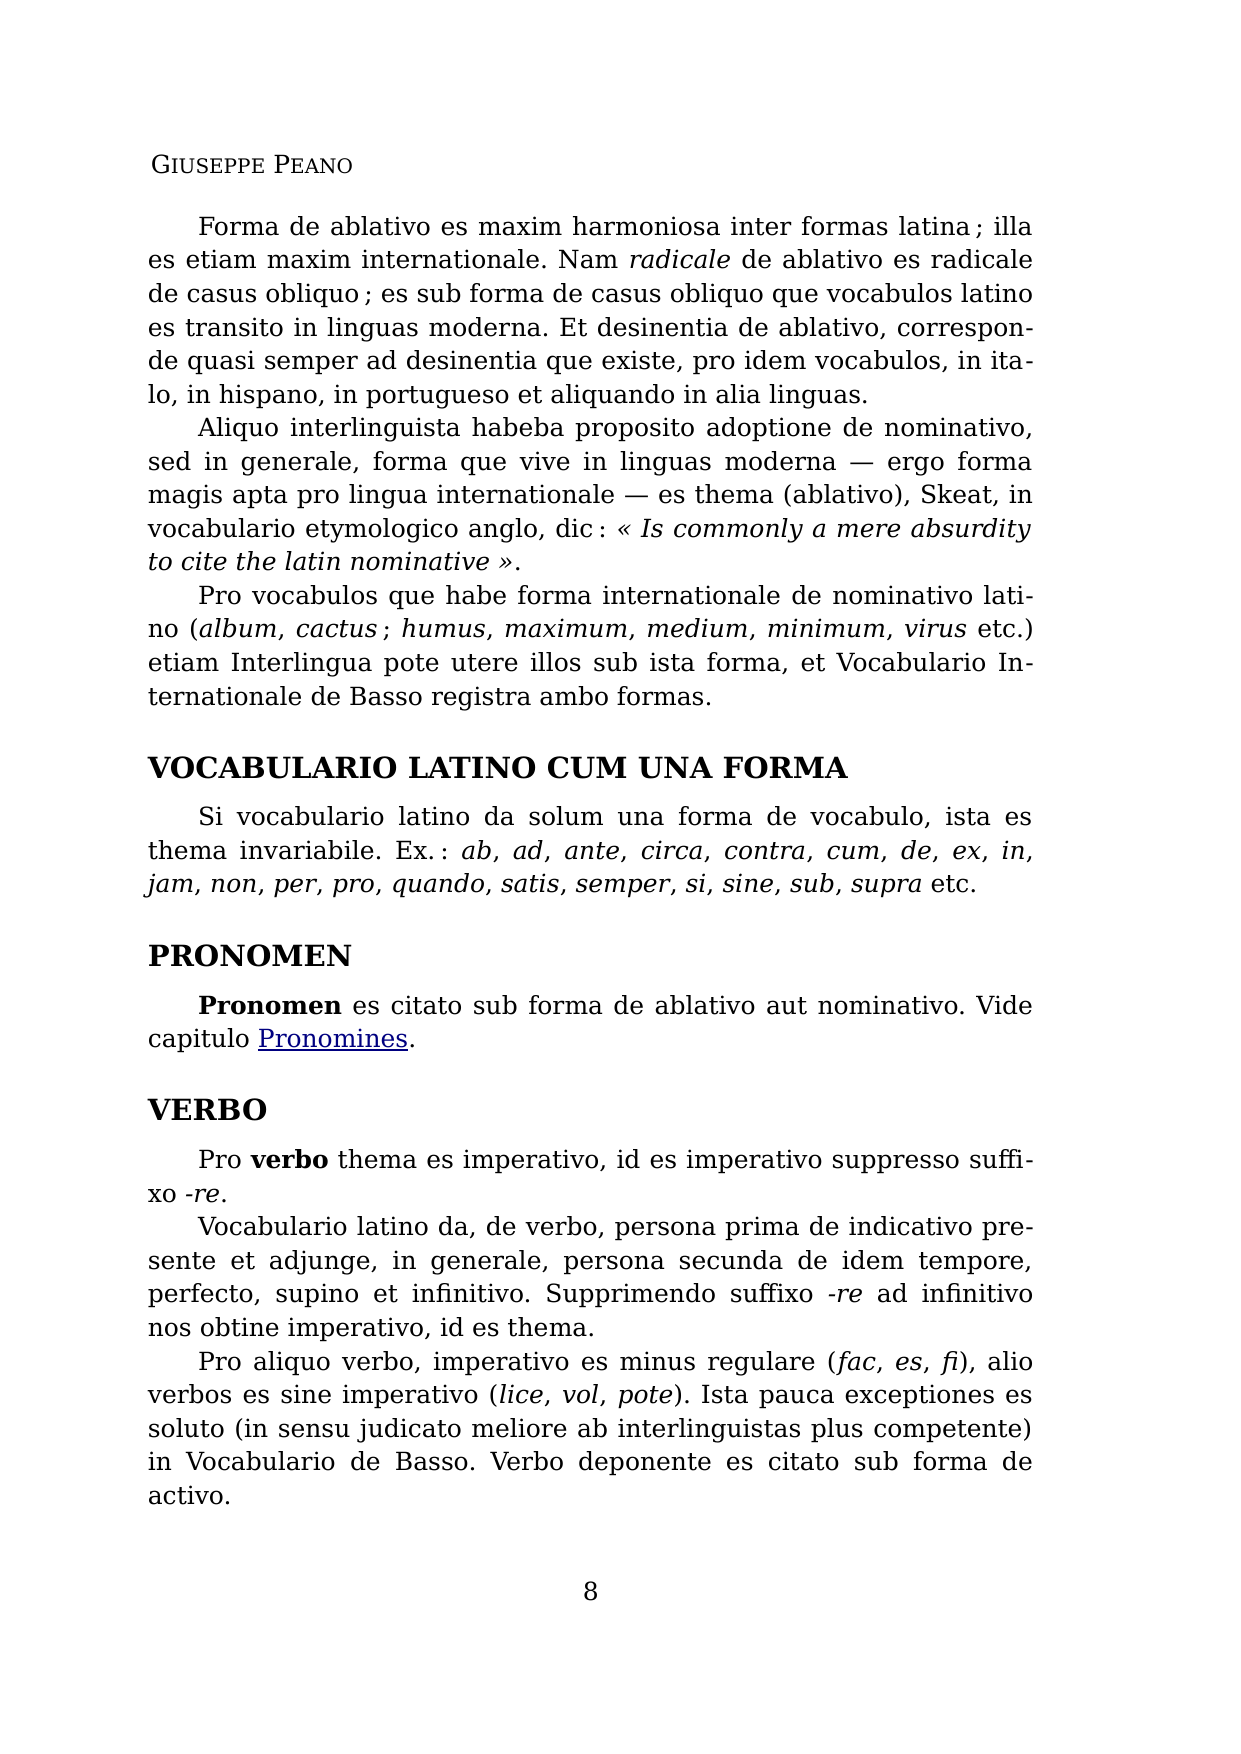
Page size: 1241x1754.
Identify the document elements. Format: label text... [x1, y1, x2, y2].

text Pronomen es citato sub forma de ablativo aut nominativo. Vide ca­pitulo Pronomines. [148, 991, 1033, 1053]
subtitle VERBO [148, 1093, 1033, 1128]
subtitle VOCABULARIO LATINO CUM UNA FORMA [148, 751, 1033, 785]
text Forma de ablativo es maxim harmoniosa inter formas latina ; illa es etiam ma­xim internationale. Nam radicale de ablativo es radicale de casus obliquo ; es sub forma de casus obliquo que vocabulos latino es transito in linguas moder­na. Et desinentia de ablativo, correspon­de quasi semper ad desinentia que existe, pro idem vocabulos, in ita­lo, in hispano, in portugueso et aliquando in alia linguas. [148, 212, 1033, 409]
text Vocabulario latino da, de verbo, persona prima de indicativo pre­sente et ad­junge, in generale, persona secunda de idem tempore, perfecto, supino et infi­nitivo. Supprimendo suffixo -re ad infinitivo nos obtine imperativo, id es the­ma. [148, 1213, 1033, 1342]
text Aliquo interlinguista habeba proposito adoptione de nominativo, sed in gene­rale, forma que vive in linguas moderna — ergo forma magis apta pro lingua internationale — es thema (ablativo), Skeat, in vocabulario etymologico anglo, dic : « Is commonly a mere absurdity to cite the latin nominative ». [148, 413, 1033, 577]
text Pro vocabulos que habe forma internationale de nominativo lati­no (album, cactus ; humus, maximum, medium, minimum, virus etc.) etiam Interlingua pote utere illos sub ista forma, et Vocabulario In­ternationale de Basso registra ambo formas. [148, 581, 1033, 711]
subtitle PRONOMEN [148, 939, 1033, 973]
text Pro verbo thema es imperativo, id es imperativo suppresso suffi­xo -re. [148, 1145, 1033, 1208]
text Si vocabulario latino da solum una forma de vocabulo, ista es the­ma invariabi­le. Ex. : ab, ad, ante, circa, contra, cum, de, ex, in, jam, non, per, pro, quando, satis, semper, si, sine, sub, supra etc. [148, 803, 1033, 899]
text Pro aliquo verbo, imperativo es minus regulare (fac, es, fi), alio verbos es sine imperativo (lice, vol, pote). Ista pauca exceptiones es soluto (in sensu judicato meliore ab interlinguistas plus competente) in Vocabulario de Basso. Verbo deponente es citato sub forma de activo. [148, 1347, 1033, 1510]
